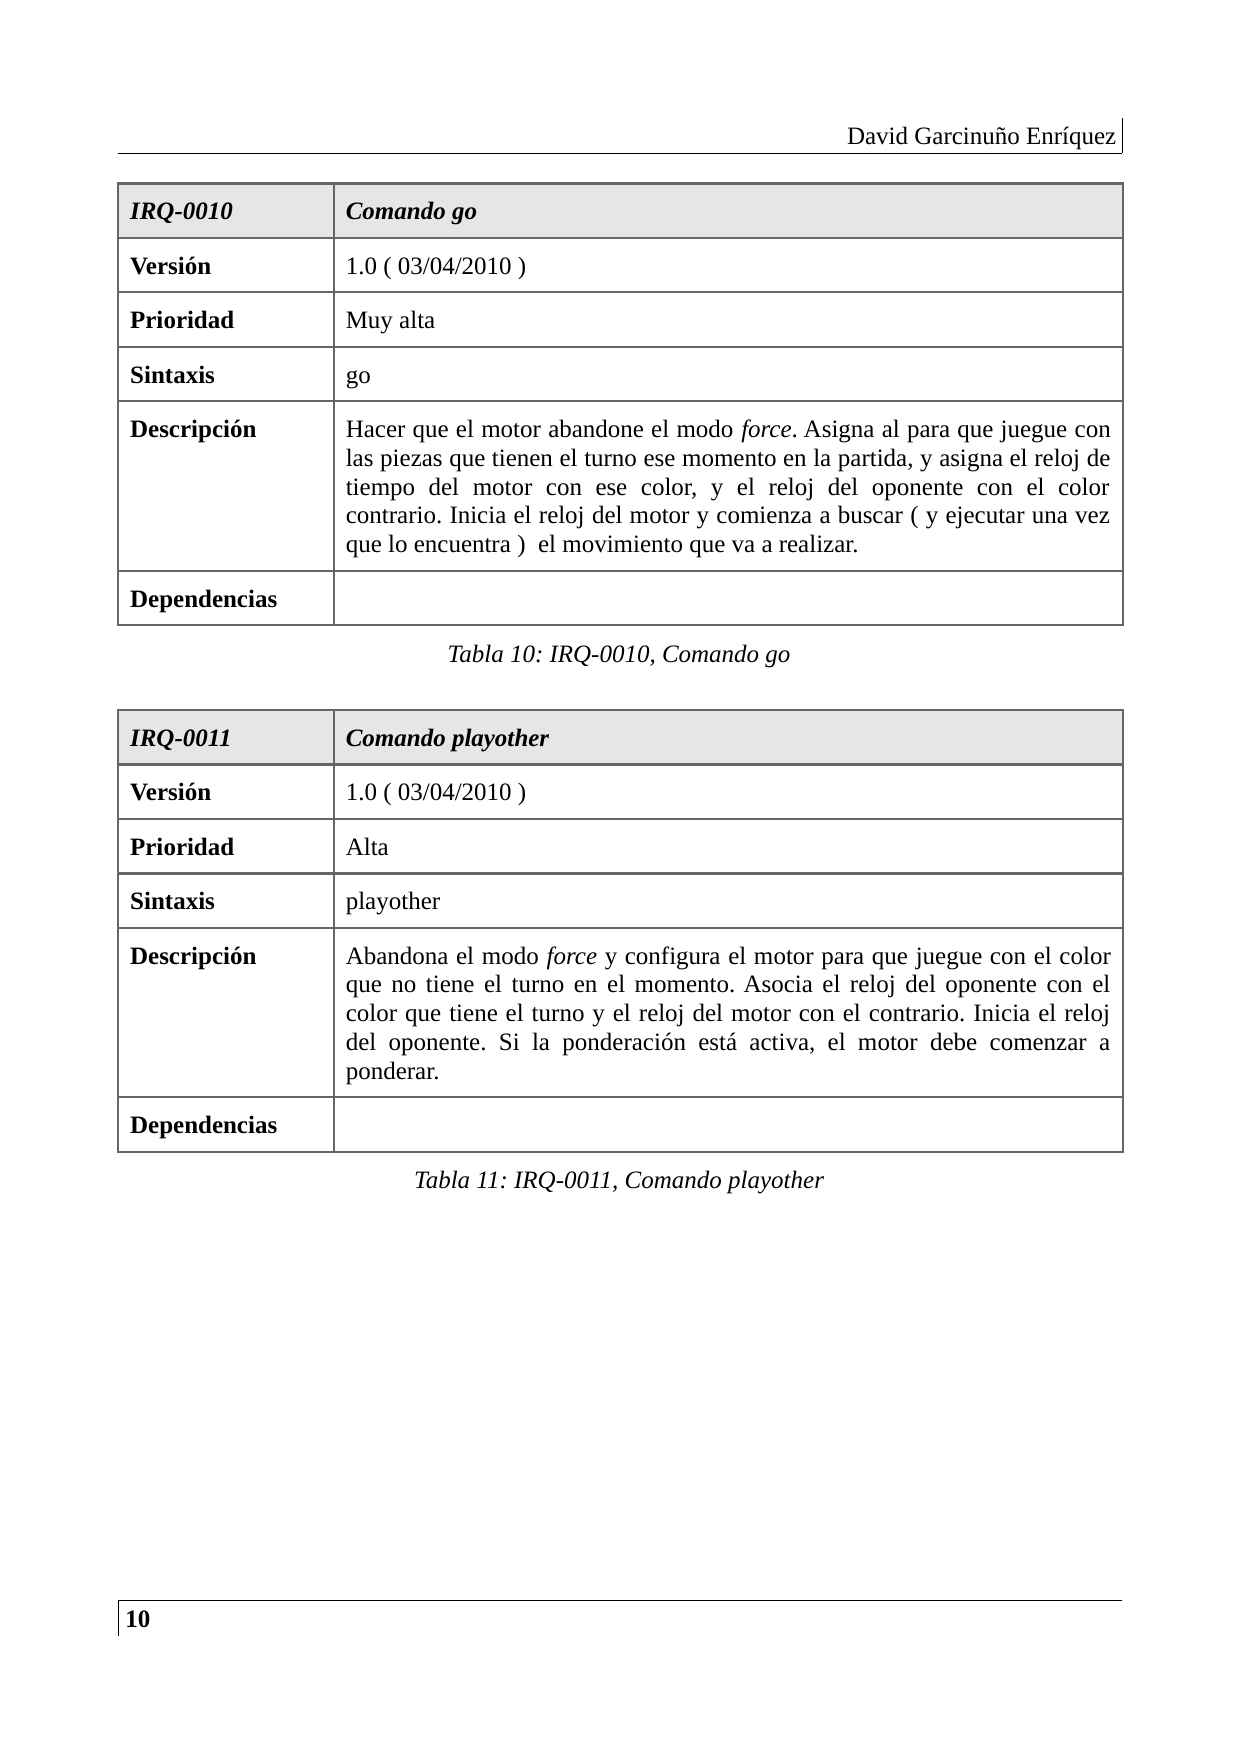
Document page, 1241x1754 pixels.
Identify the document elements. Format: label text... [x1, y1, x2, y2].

text Tabla 10: IRQ-0010, Comando go [118, 639, 1122, 668]
table_cell Versión [119, 239, 333, 291]
table_cell [335, 572, 1122, 624]
table_header Comando playother [335, 711, 1122, 763]
table_cell Sintaxis [119, 348, 333, 400]
table_header IRQ-0011 [119, 711, 333, 763]
table_cell Dependencias [119, 1098, 333, 1151]
table_cell Prioridad [119, 820, 333, 872]
table_cell Abandona el modo force y configura el motor para que juegue con el color que no tiene el turno en el momento. Asocia el reloj del oponente con el color que tiene el turno y el reloj del motor con el contrario. Inicia el reloj del oponente. Si la ponderación está activa, el motor debe comenzar a ponderar. [335, 929, 1122, 1096]
table_cell playother [335, 875, 1122, 927]
table_cell Versión [119, 766, 333, 818]
table_cell Muy alta [335, 293, 1122, 346]
table_cell Alta [335, 820, 1122, 872]
table_header Comando go [335, 185, 1122, 237]
table_cell go [335, 348, 1122, 400]
table_cell [335, 1098, 1122, 1151]
table_cell Hacer que el motor abandone el modo force. Asigna al para que juegue con las piezas que tienen el turno ese momento en la partida, y asigna el reloj de tiempo del motor con ese color, y el reloj del oponente con el color contrario. Inicia el reloj del motor y comienza a buscar ( y ejecutar una vez que lo encuentra ) el movimiento que va a realizar. [335, 402, 1122, 570]
table_cell 1.0 ( 03/04/2010 ) [335, 766, 1122, 818]
table_cell 1.0 ( 03/04/2010 ) [335, 239, 1122, 291]
table_cell Descripción [119, 402, 333, 570]
table_cell Sintaxis [119, 875, 333, 927]
text Tabla 11: IRQ-0011, Comando playother [118, 1165, 1122, 1194]
table_header IRQ-0010 [119, 185, 333, 237]
table_cell Dependencias [119, 572, 333, 624]
table_cell Prioridad [119, 293, 333, 346]
table_cell Descripción [119, 929, 333, 1096]
